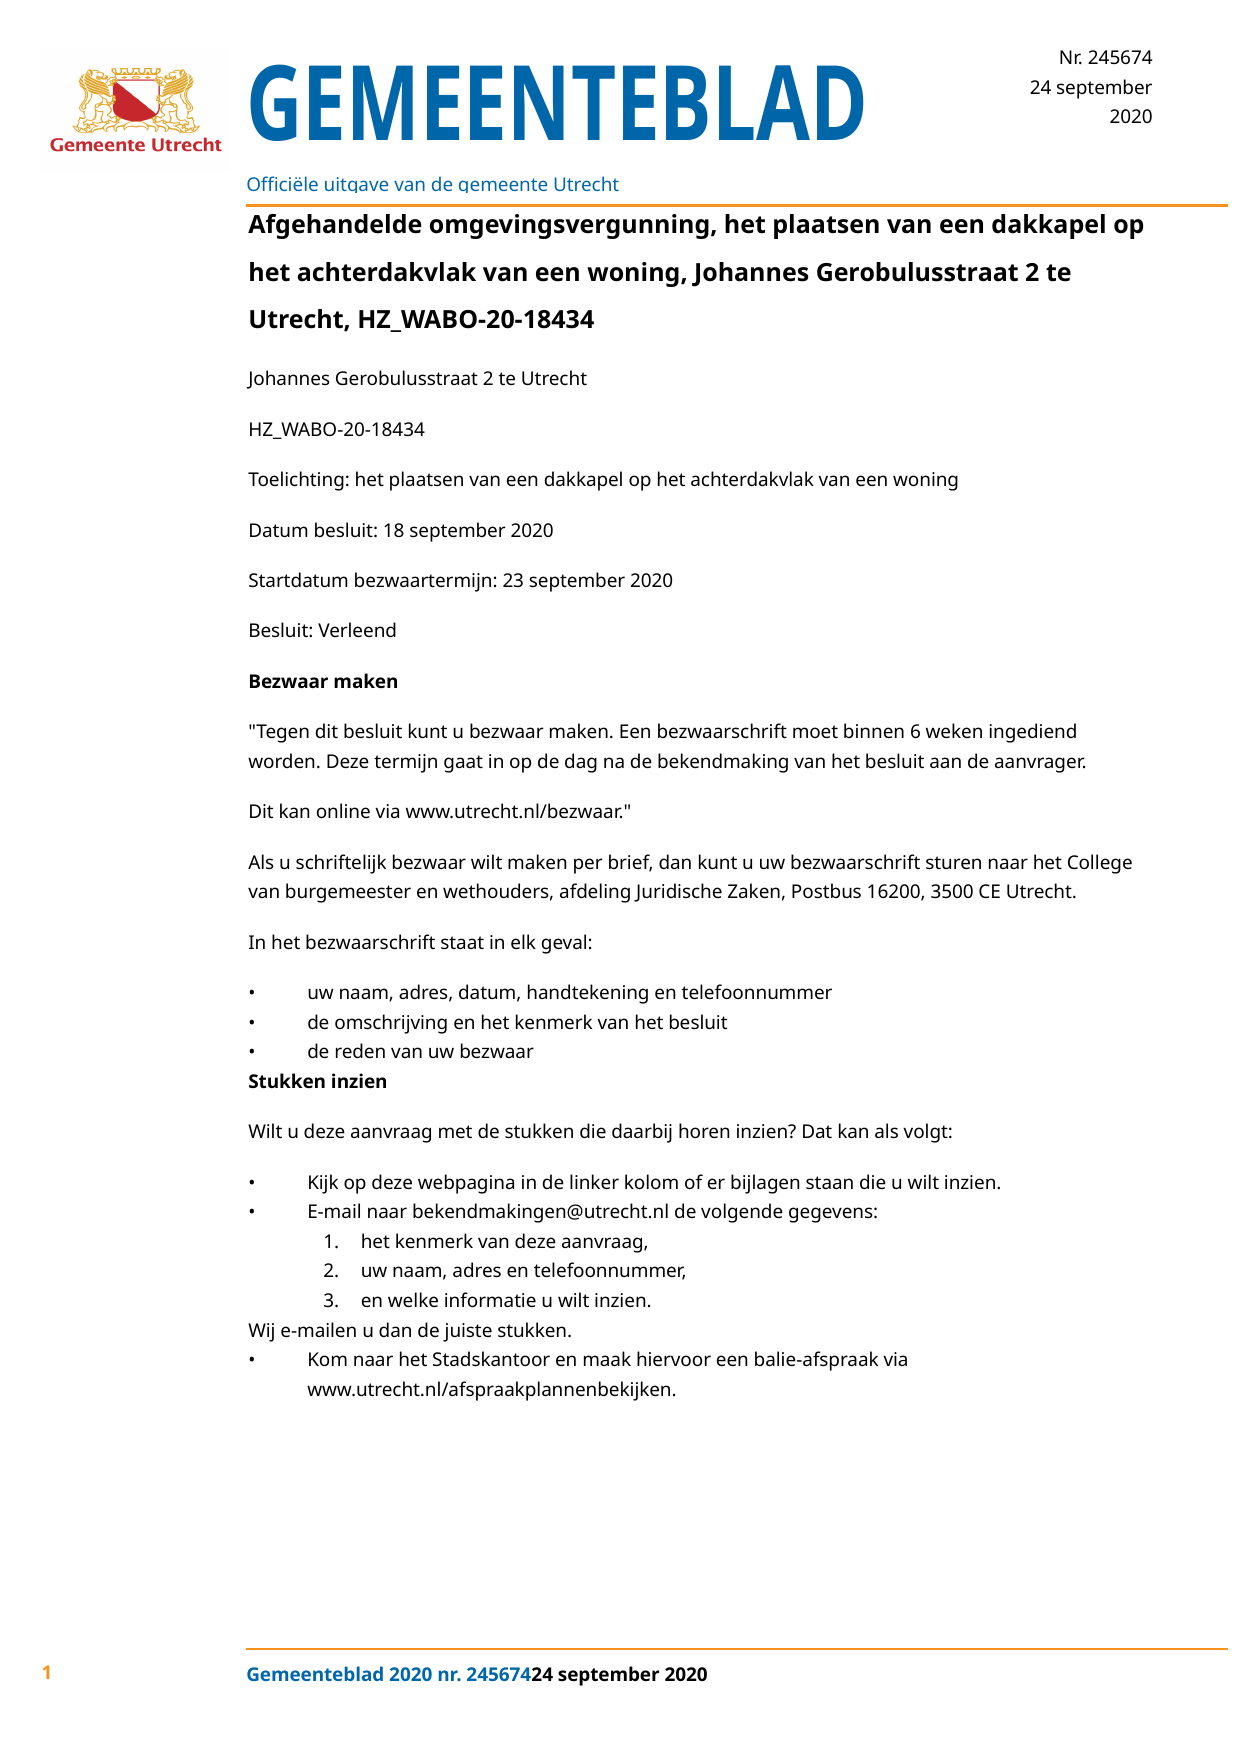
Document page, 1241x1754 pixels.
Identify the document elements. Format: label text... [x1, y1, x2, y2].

list het kenmerk van deze aanvraag, [323, 1228, 1152, 1254]
text Wilt u deze aanvraag met de stukken die daarbij horen inzien? Dat kan als volgt: [248, 1118, 1152, 1144]
list en welke informatie u wilt inzien. [323, 1287, 1152, 1313]
text Besluit: Verleend [248, 618, 1152, 643]
text "Tegen dit besluit kunt u bezwaar maken. Een bezwaarschrift moet binnen 6 weken ingediend worden. Deze termijn gaat in op de dag na de bekendmaking van het besluit aan de aanvrager. [248, 718, 1152, 774]
text Dit kan online via www.utrecht.nl/bezwaar." [248, 798, 1152, 824]
list Kijk op deze webpagina in de linker kolom of er bijlagen staan die u wilt inzien. [248, 1169, 1152, 1194]
text Als u schriftelijk bezwaar wilt maken per brief, dan kunt u uw bezwaarschrift sturen naar het College van burgemeester en wethouders, afdeling Juridische Zaken, Postbus 16200, 3500 CE Utrecht. [248, 849, 1152, 904]
list uw naam, adres, datum, handtekening en telefoonnummer [248, 979, 1152, 1005]
picture [41, 47, 231, 172]
text Datum besluit: 18 september 2020 [248, 517, 1152, 542]
list de reden van uw bezwaar [248, 1038, 1152, 1064]
text HZ_WABO-20-18434 [248, 416, 1152, 442]
text In het bezwaarschrift staat in elk geval: [248, 929, 1152, 954]
text Bezwaar maken [248, 668, 1152, 694]
text Afgehandelde omgevingsvergunning, het plaatsen van een dakkapel op het achterdakvlak van een woning, Johannes Gerobulusstraat 2 te Utrecht, HZ_WABO-20-18434 [248, 207, 1152, 336]
list E-mail naar bekendmakingen@utrecht.nl de volgende gegevens: [248, 1198, 1152, 1224]
text Wij e-mailen u dan de juiste stukken. [248, 1317, 1152, 1342]
text Toelichting: het plaatsen van een dakkapel op het achterdakvlak van een woning [248, 466, 1152, 492]
list uw naam, adres en telefoonnummer, [323, 1258, 1152, 1283]
text Johannes Gerobulusstraat 2 te Utrecht [248, 366, 1152, 391]
text Stukken inzien [248, 1068, 1152, 1094]
text Startdatum bezwaartermijn: 23 september 2020 [248, 567, 1152, 593]
list Kom naar het Stadskantoor en maak hiervoor een balie-afspraak via www.utrecht.nl/afspraakplannenbekijken. [248, 1346, 1152, 1402]
list de omschrijving en het kenmerk van het besluit [248, 1009, 1152, 1034]
